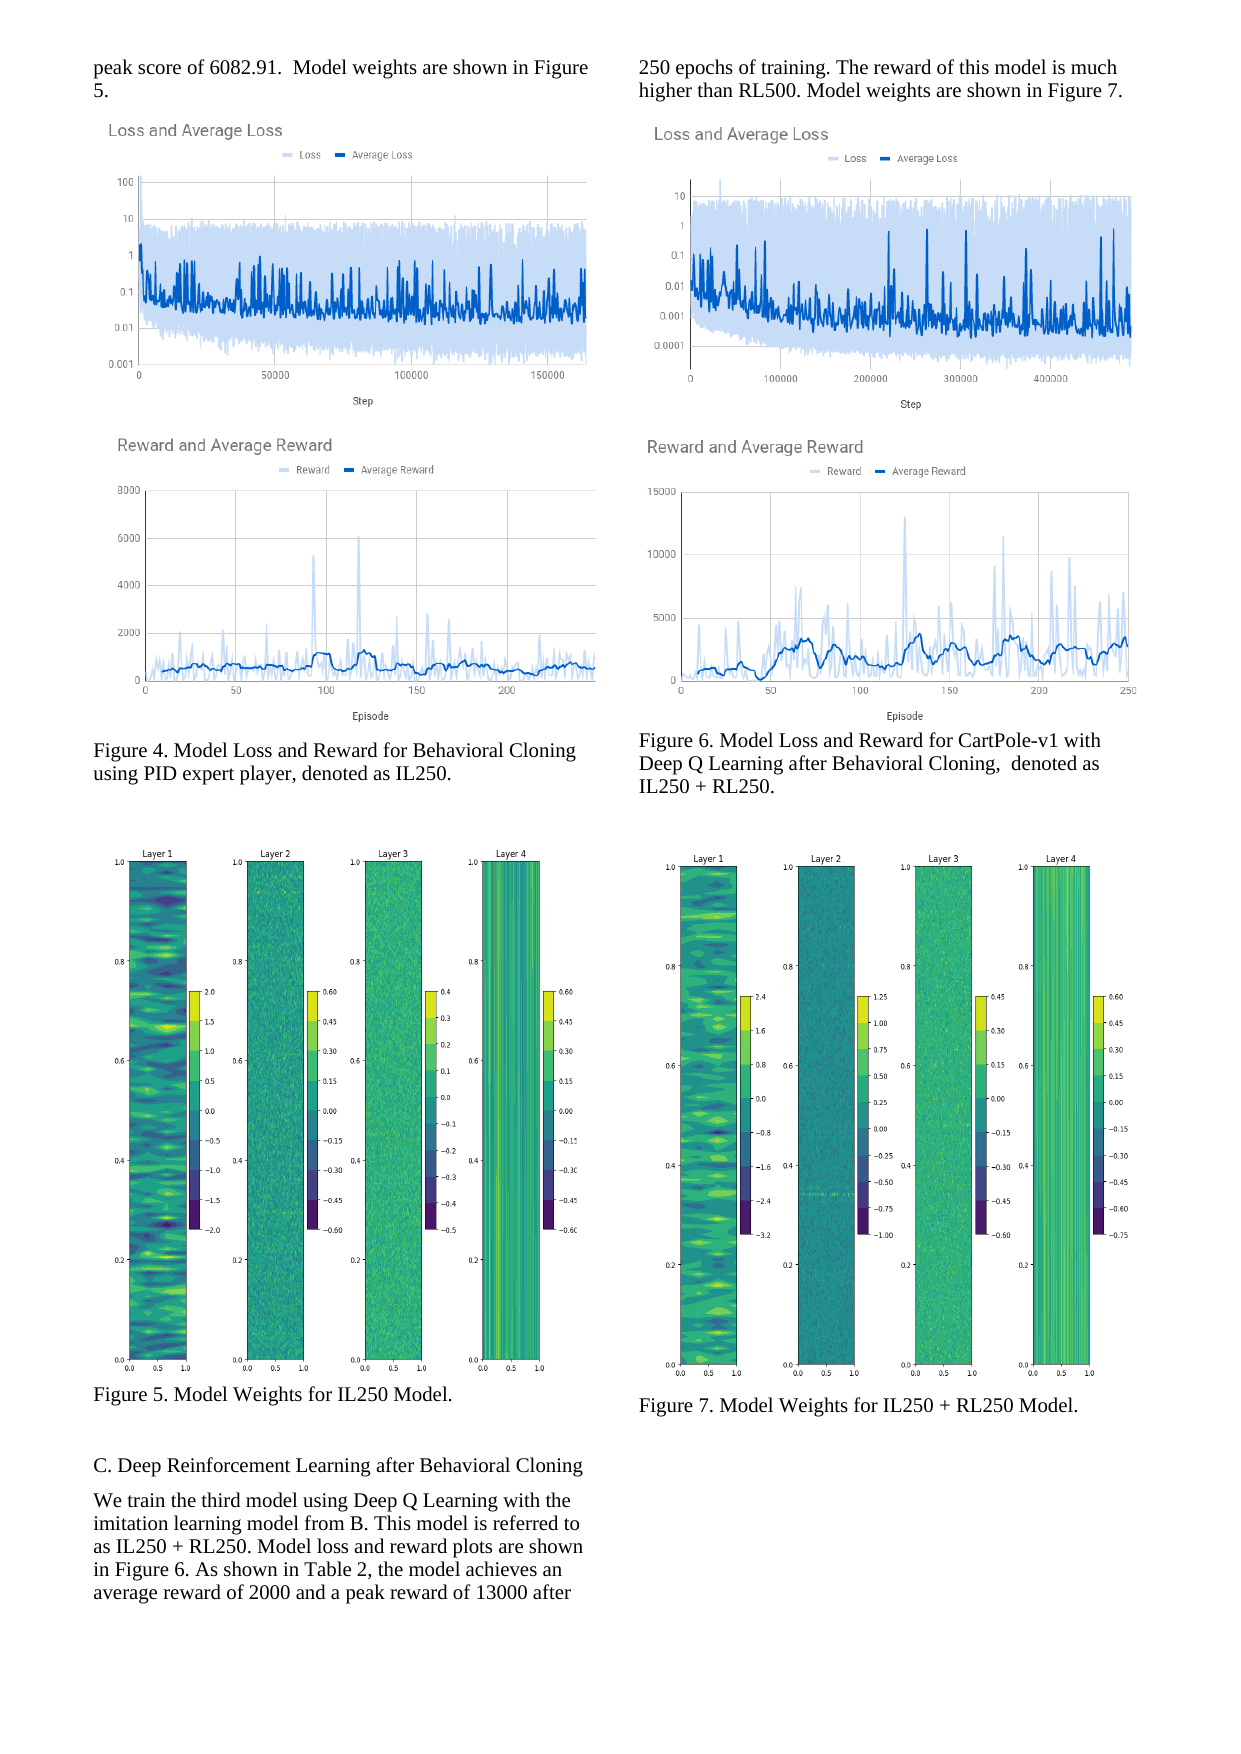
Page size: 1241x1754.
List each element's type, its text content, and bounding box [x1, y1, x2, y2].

text 250 epochs of training. The reward of this model is much higher than RL500. Model weights are shown in Figure 7. [639, 56, 1147, 102]
text Figure 4. Model Loss and Reward for Behavioral Cloning using PID expert player, denoted as IL250. [93, 114, 601, 784]
text Figure 5. Model Weights for IL250 Model. [93, 1353, 601, 1406]
text Figure 6. Model Loss and Reward for CartPole-v1 with Deep Q Learning after Behavioral Cloning, denoted as IL250 + RL250. [639, 729, 1147, 798]
picture [638, 111, 1140, 410]
picture [93, 112, 597, 418]
text C. Deep Reinforcement Learning after Behavioral Cloning [93, 1454, 601, 1477]
picture [111, 845, 577, 1371]
text Figure 7. Model Weights for IL250 + RL250 Model. [639, 1377, 1147, 1417]
text peak score of 6082.91. Model weights are shown in Figure 5. [93, 56, 601, 102]
picture [638, 430, 1137, 728]
picture [660, 850, 1133, 1382]
picture [102, 427, 607, 727]
text We train the third model using Deep Q Learning with the imitation learning model from B. This model is referred to as IL250 + RL250. Model loss and reward plots are shown in Figure 6. As shown in Table 2, the model achieves an average reward of 2000 and a peak reward of 13000 after [93, 1489, 601, 1604]
